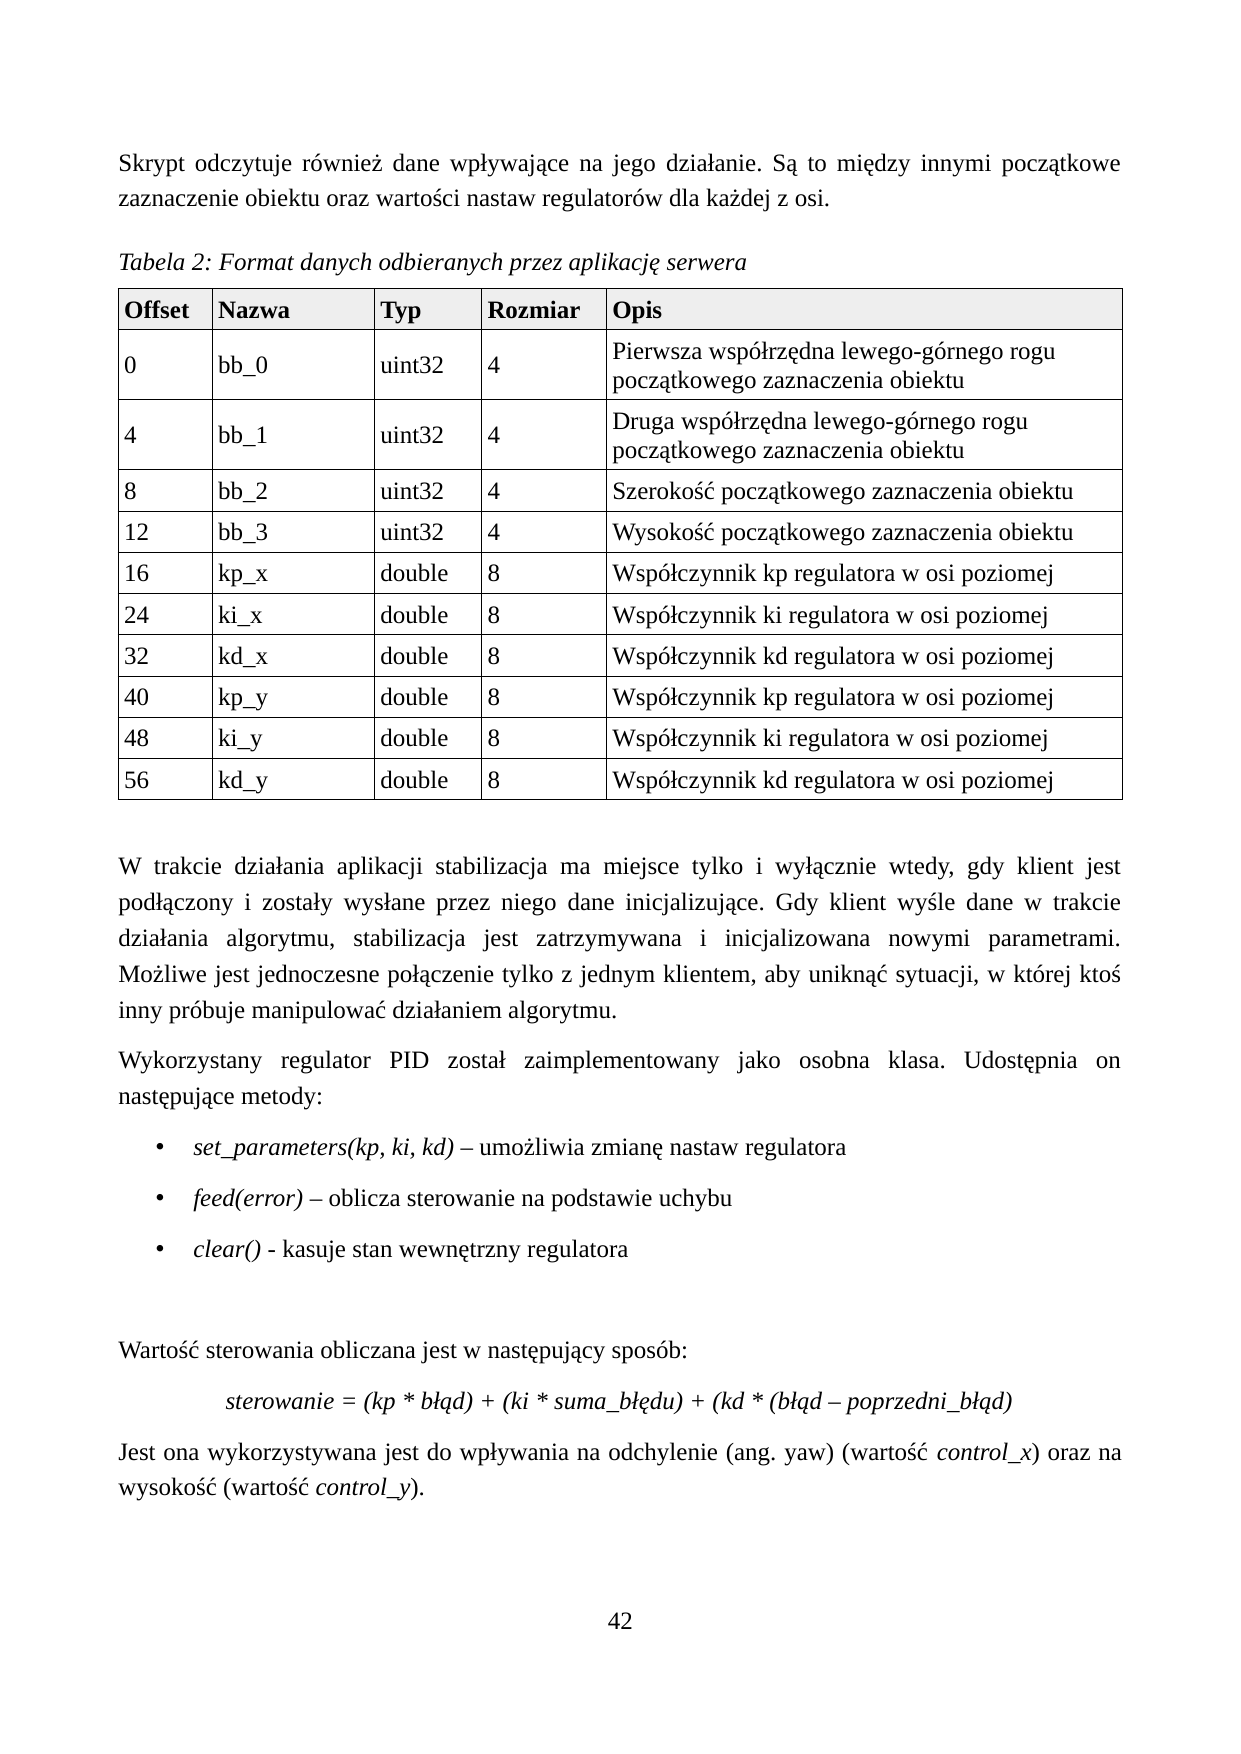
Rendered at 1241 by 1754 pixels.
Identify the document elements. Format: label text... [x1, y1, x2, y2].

table_header Nazwa [213, 289, 374, 329]
table_cell 4 [482, 470, 606, 511]
table_cell double [375, 553, 481, 593]
table_cell bb_3 [213, 512, 374, 552]
table_cell Pierwsza współrzędna lewego-górnego rogu początkowego zaznaczenia obiektu [607, 330, 1122, 399]
list set_parameters(kp, ki, kd) – umożliwia zmianę nastaw regulatora [156, 1132, 1122, 1161]
table_cell double [375, 635, 481, 676]
table_cell 48 [119, 718, 212, 758]
table_cell ki_x [213, 594, 374, 634]
table_cell kd_y [213, 759, 374, 799]
table_cell bb_1 [213, 400, 374, 469]
table_header Rozmiar [482, 289, 606, 329]
table_cell 4 [482, 400, 606, 469]
table_cell 12 [119, 512, 212, 552]
table_cell ki_y [213, 718, 374, 758]
table_cell 4 [119, 400, 212, 469]
table_cell bb_0 [213, 330, 374, 399]
table_cell double [375, 759, 481, 799]
text Jest ona wykorzystywana jest do wpływania na odchylenie (ang. yaw) (wartość control_x) oraz na wysokość (wartość control_y). [118, 1437, 1122, 1501]
table_cell Wysokość początkowego zaznaczenia obiektu [607, 512, 1122, 552]
table_header Typ [375, 289, 481, 329]
table_cell 0 [119, 330, 212, 399]
text W trakcie działania aplikacji stabilizacja ma miejsce tylko i wyłącznie wtedy, gdy klient jest podłączony i zostały wysłane przez niego dane inicjalizujące. Gdy klient wyśle dane w trakcie działania algorytmu, stabilizacja jest zatrzymywana i inicjalizowana nowymi parametrami. Możliwe jest jednoczesne połączenie tylko z jednym klientem, aby uniknąć sytuacji, w której ktoś inny próbuje manipulować działaniem algorytmu. [118, 851, 1122, 1023]
table_cell Współczynnik kp regulatora w osi poziomej [607, 677, 1122, 717]
table_cell double [375, 718, 481, 758]
table_cell uint32 [375, 400, 481, 469]
table_cell double [375, 594, 481, 634]
table_cell Współczynnik kd regulatora w osi poziomej [607, 635, 1122, 676]
list clear() - kasuje stan wewnętrzny regulatora [156, 1234, 1122, 1262]
table_cell uint32 [375, 512, 481, 552]
table_cell Współczynnik kd regulatora w osi poziomej [607, 759, 1122, 799]
table_header Opis [607, 289, 1122, 329]
table_cell 8 [482, 718, 606, 758]
table_cell 8 [482, 594, 606, 634]
table_cell uint32 [375, 330, 481, 399]
table_cell double [375, 677, 481, 717]
table_cell 8 [119, 470, 212, 511]
table_cell 4 [482, 512, 606, 552]
table_cell Współczynnik ki regulatora w osi poziomej [607, 718, 1122, 758]
table_cell 56 [119, 759, 212, 799]
table_cell kp_x [213, 553, 374, 593]
table_cell Współczynnik ki regulatora w osi poziomej [607, 594, 1122, 634]
table_cell 16 [119, 553, 212, 593]
table_header Offset [119, 289, 212, 329]
text Tabela 2: Format danych odbieranych przez aplikację serwera [118, 247, 1122, 276]
table_cell 32 [119, 635, 212, 676]
text Skrypt odczytuje również dane wpływające na jego działanie. Są to między innymi początkowe zaznaczenie obiektu oraz wartości nastaw regulatorów dla każdej z osi. [118, 148, 1122, 212]
table_cell 4 [482, 330, 606, 399]
table_cell 8 [482, 635, 606, 676]
text sterowanie = (kp * błąd) + (ki * suma_błędu) + (kd * (błąd – poprzedni_błąd) [118, 1386, 1122, 1414]
table_cell uint32 [375, 470, 481, 511]
table_cell kp_y [213, 677, 374, 717]
table_cell 8 [482, 677, 606, 717]
table_cell Druga współrzędna lewego-górnego rogu początkowego zaznaczenia obiektu [607, 400, 1122, 469]
table_cell 8 [482, 759, 606, 799]
table_cell kd_x [213, 635, 374, 676]
table_cell 8 [482, 553, 606, 593]
table_cell bb_2 [213, 470, 374, 511]
table_cell Szerokość początkowego zaznaczenia obiektu [607, 470, 1122, 511]
table_cell 40 [119, 677, 212, 717]
list feed(error) – oblicza sterowanie na podstawie uchybu [156, 1183, 1122, 1212]
table_cell Współczynnik kp regulatora w osi poziomej [607, 553, 1122, 593]
text Wartość sterowania obliczana jest w następujący sposób: [118, 1335, 1122, 1364]
text Wykorzystany regulator PID został zaimplementowany jako osobna klasa. Udostępnia on następujące metody: [118, 1046, 1122, 1110]
table_cell 24 [119, 594, 212, 634]
